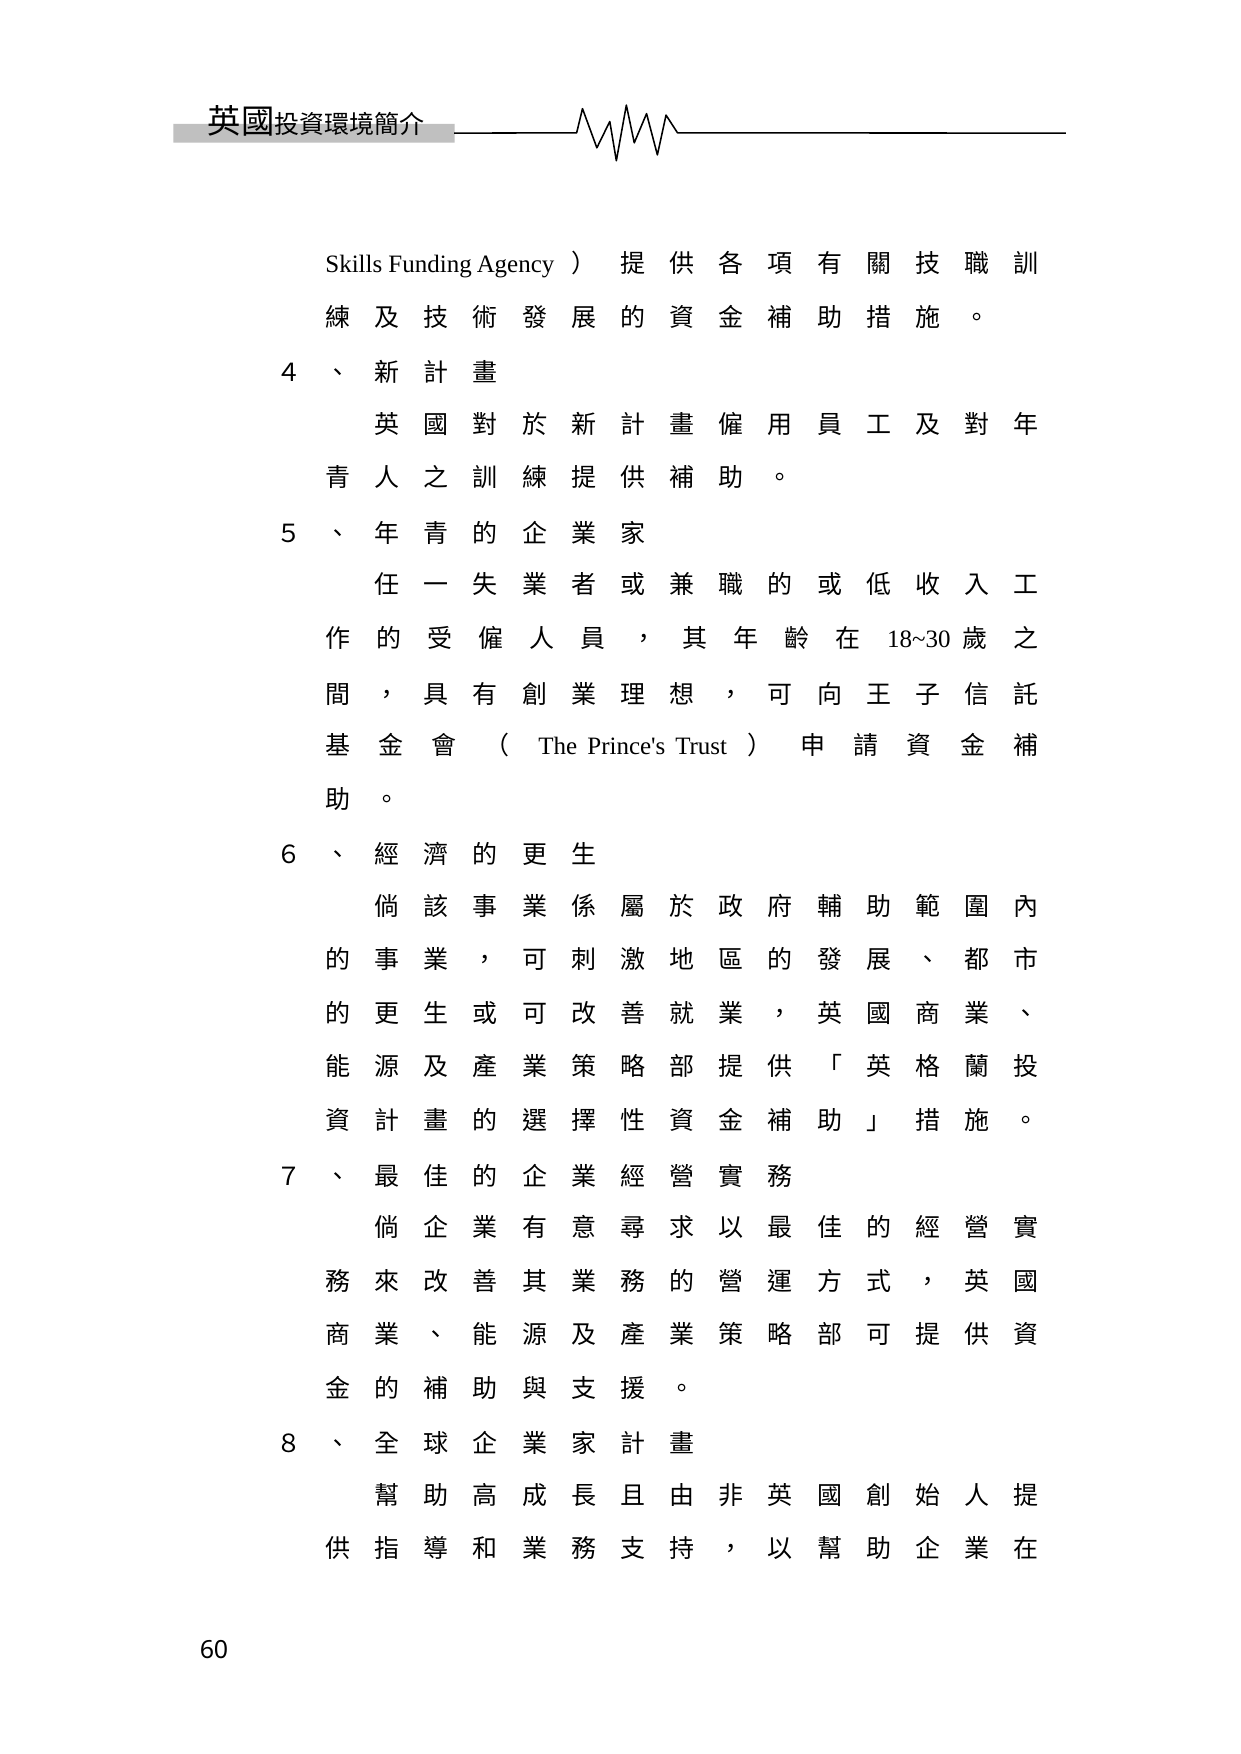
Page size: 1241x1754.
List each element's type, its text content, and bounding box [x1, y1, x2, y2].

text ８、全球企業家計畫 [276, 1415, 1063, 1469]
text ５、年青的企業家 [276, 505, 1063, 558]
text ７、最佳的企業經營實務 [276, 1147, 1063, 1201]
text 倘企業有意尋求以最佳的經營實務來改善其業務的營運方式，英國商業、能源及產業策略部可提供資金的補助與支援。 [325, 1201, 1063, 1415]
text 任一失業者或兼職的或低收入工作的受僱人員，其年齡在18~30歲之間，具有創業理想，可向王子信託基金會（The Prince's Trust）申請資金補助。 [325, 558, 1063, 826]
text ６、經濟的更生 [276, 826, 1063, 880]
text Skills Funding Agency）提供各項有關技職訓練及技術發展的資金補助措施。 [325, 237, 1063, 344]
text 英國對於新計畫僱用員工及對年青人之訓練提供補助。 [325, 398, 1063, 505]
text 幫助高成長且由非英國創始人提供指導和業務支持，以幫助企業在 [325, 1469, 1063, 1576]
text ４、新計畫 [276, 344, 1063, 398]
text 倘該事業係屬於政府輔助範圍內的事業，可刺激地區的發展、都市的更生或可改善就業，英國商業、能源及產業策略部提供「英格蘭投資計畫的選擇性資金補助」措施。 [325, 880, 1063, 1147]
